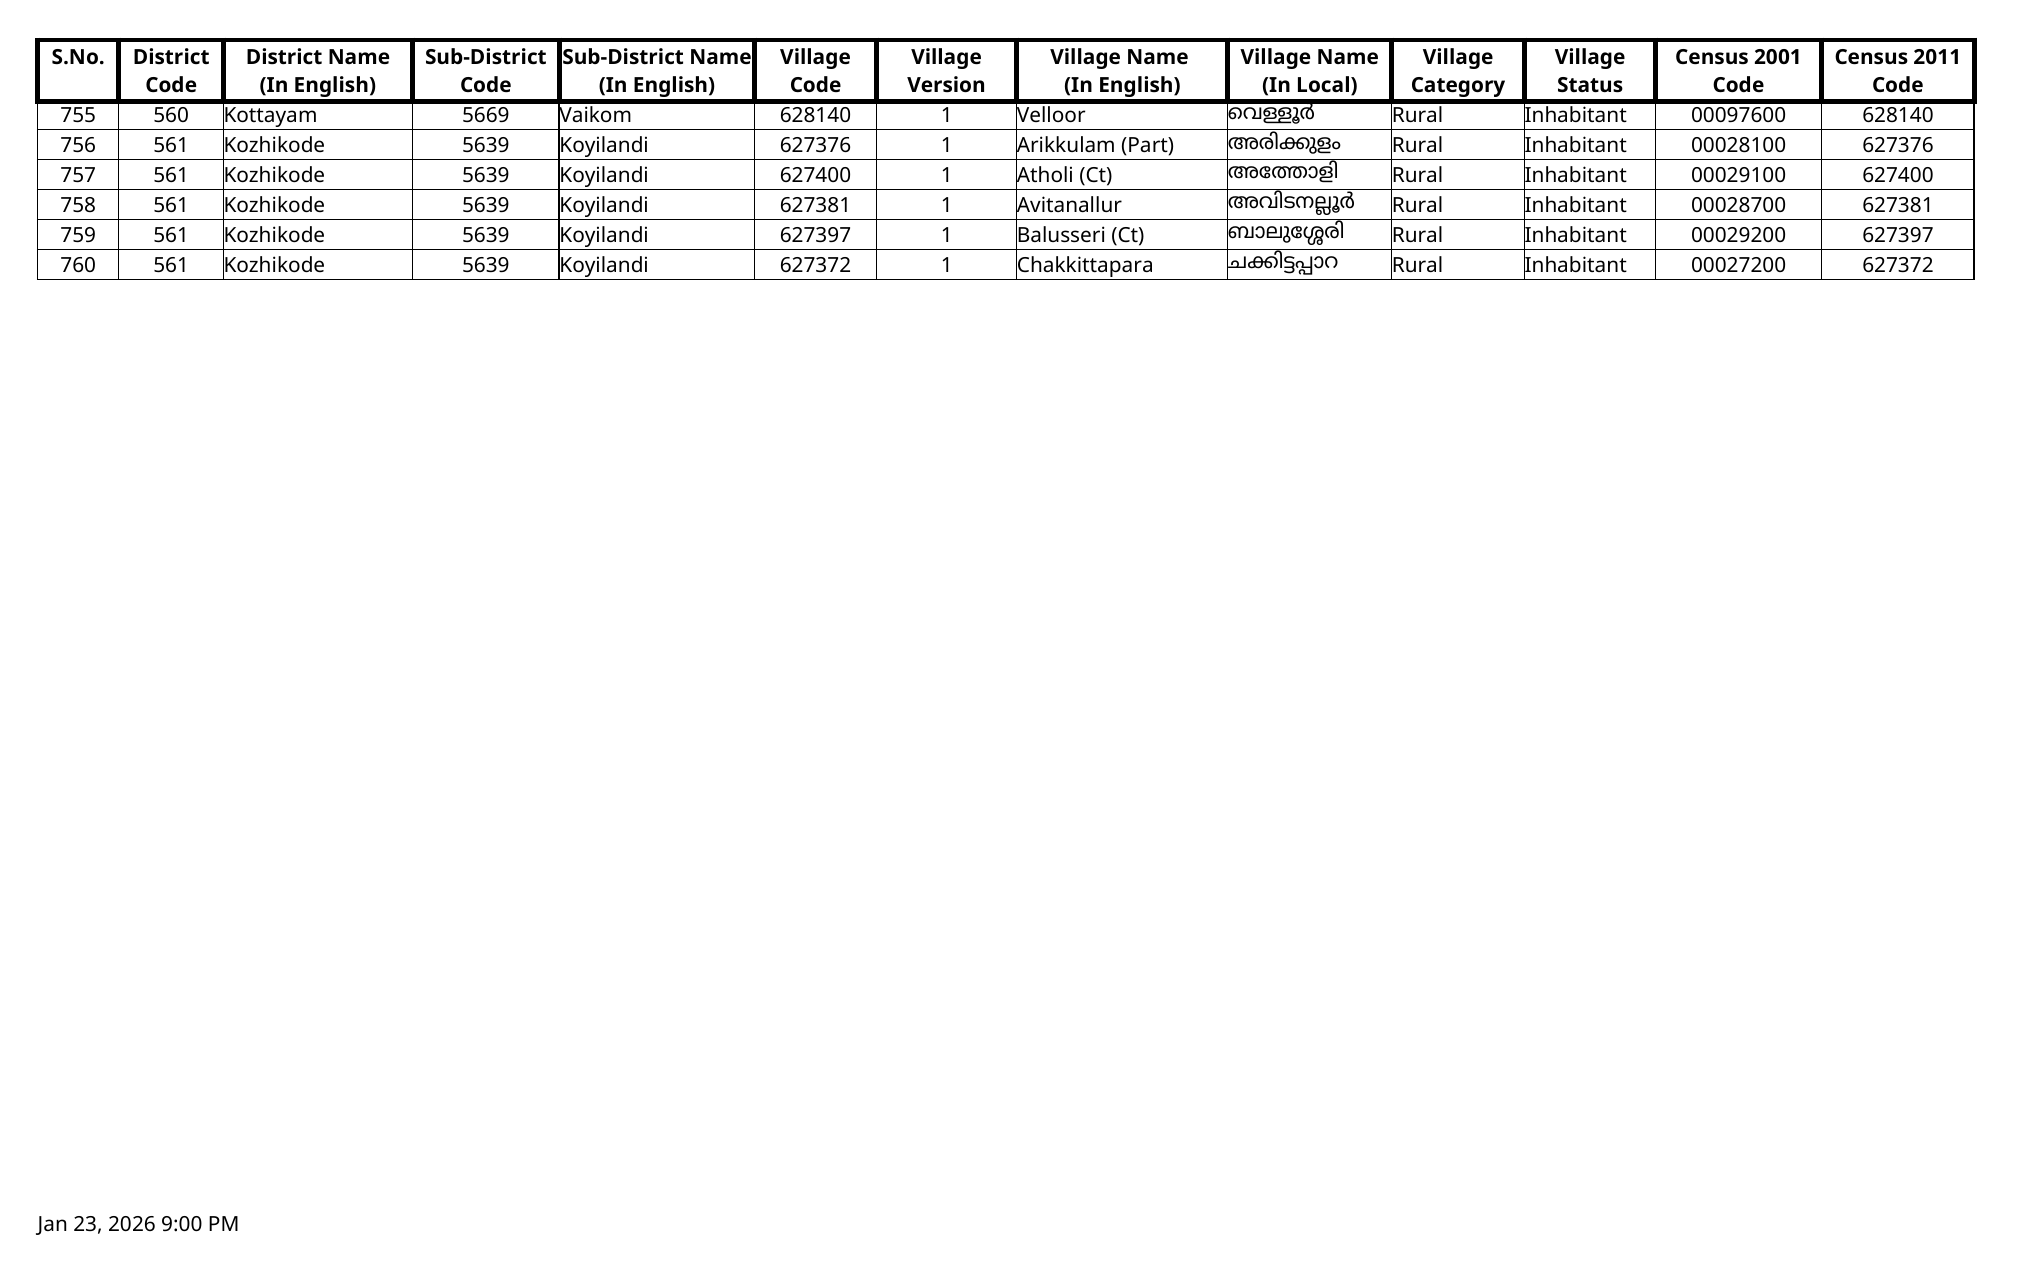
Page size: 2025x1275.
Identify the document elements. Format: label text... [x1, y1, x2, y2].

table_cell 561 [119, 220, 223, 248]
table_cell ബാലുശ്ശേരി [1228, 220, 1391, 248]
table_cell Inhabitant [1525, 250, 1655, 278]
table_cell 627376 [1822, 130, 1973, 159]
table_cell 5669 [413, 104, 558, 129]
table_cell 1 [877, 130, 1016, 159]
table_header District Code [121, 42, 221, 99]
table_cell Koyilandi [560, 220, 754, 248]
table_cell 00097600 [1656, 104, 1821, 129]
table_cell Koyilandi [560, 250, 754, 278]
table_cell 00027200 [1656, 250, 1821, 278]
table_cell 561 [119, 250, 223, 278]
table_cell അരിക്കുളം [1228, 130, 1391, 159]
table_cell Balusseri (Ct) [1017, 220, 1227, 248]
table_cell Kozhikode [224, 190, 412, 219]
table_cell 627397 [1822, 220, 1973, 248]
table_cell 560 [119, 104, 223, 129]
table_cell Kozhikode [224, 160, 412, 189]
table_cell 628140 [1822, 104, 1973, 129]
table_cell 5639 [413, 250, 558, 278]
table_cell Vaikom [560, 104, 754, 129]
table_cell 1 [877, 220, 1016, 248]
table_cell 756 [38, 130, 118, 159]
table_cell 627397 [755, 220, 876, 248]
table_cell Kottayam [224, 104, 412, 129]
table_cell 5639 [413, 190, 558, 219]
table_header Sub-District Name (In English) [562, 42, 752, 99]
table_header Village Category [1394, 42, 1522, 99]
table_cell 1 [877, 160, 1016, 189]
table_cell അത്തോളി [1228, 160, 1391, 189]
table_cell Inhabitant [1525, 220, 1655, 248]
table_cell 755 [38, 104, 118, 129]
table_cell Rural [1392, 220, 1524, 248]
table_cell 1 [877, 104, 1016, 129]
table_header Census 2001 Code [1658, 42, 1819, 99]
table_cell 1 [877, 250, 1016, 278]
table_cell 759 [38, 220, 118, 248]
table_header Village Name (In English) [1019, 42, 1225, 99]
table_cell Kozhikode [224, 130, 412, 159]
table_cell 561 [119, 190, 223, 219]
table_cell Rural [1392, 250, 1524, 278]
table_header Sub-District Code [415, 42, 557, 99]
table_cell Koyilandi [560, 160, 754, 189]
table_header S.No. [40, 42, 116, 99]
table_cell വെള്ളൂർ [1228, 104, 1391, 129]
table_header Village Version [879, 42, 1014, 99]
table_cell Chakkittapara [1017, 250, 1227, 278]
table_header Village Status [1527, 42, 1653, 99]
table_cell Atholi (Ct) [1017, 160, 1227, 189]
table_cell 757 [38, 160, 118, 189]
table_cell ചക്കിട്ടപ്പാറ [1228, 250, 1391, 278]
table_cell Rural [1392, 160, 1524, 189]
table_cell Rural [1392, 104, 1524, 129]
table_cell 00028700 [1656, 190, 1821, 219]
table_cell Inhabitant [1525, 130, 1655, 159]
table_cell Rural [1392, 190, 1524, 219]
table_cell അവിടനല്ലൂർ [1228, 190, 1391, 219]
table_cell 627400 [1822, 160, 1973, 189]
table_cell 758 [38, 190, 118, 219]
table_cell Inhabitant [1525, 190, 1655, 219]
table_cell 760 [38, 250, 118, 278]
table_cell 627381 [755, 190, 876, 219]
table_cell 627372 [1822, 250, 1973, 278]
table_cell 00028100 [1656, 130, 1821, 159]
table_cell Avitanallur [1017, 190, 1227, 219]
table_cell Rural [1392, 130, 1524, 159]
table_cell Kozhikode [224, 220, 412, 248]
table_cell 627381 [1822, 190, 1973, 219]
table_cell 627376 [755, 130, 876, 159]
table_cell 1 [877, 190, 1016, 219]
table_cell 561 [119, 160, 223, 189]
table_cell Velloor [1017, 104, 1227, 129]
table_cell Kozhikode [224, 250, 412, 278]
table_cell 00029100 [1656, 160, 1821, 189]
table_cell Inhabitant [1525, 104, 1655, 129]
table_cell 627372 [755, 250, 876, 278]
table_cell Inhabitant [1525, 160, 1655, 189]
table_header Village Code [757, 42, 874, 99]
table_header Village Name (In Local) [1230, 42, 1389, 99]
table_cell 561 [119, 130, 223, 159]
table_cell Koyilandi [560, 190, 754, 219]
table_cell 5639 [413, 160, 558, 189]
table_header District Name (In English) [226, 42, 410, 99]
table_cell Koyilandi [560, 130, 754, 159]
table_cell 00029200 [1656, 220, 1821, 248]
table_header Census 2011 Code [1824, 42, 1972, 99]
table_cell 5639 [413, 220, 558, 248]
table_cell 628140 [755, 104, 876, 129]
table_cell 5639 [413, 130, 558, 159]
table_cell Arikkulam (Part) [1017, 130, 1227, 159]
table_cell 627400 [755, 160, 876, 189]
